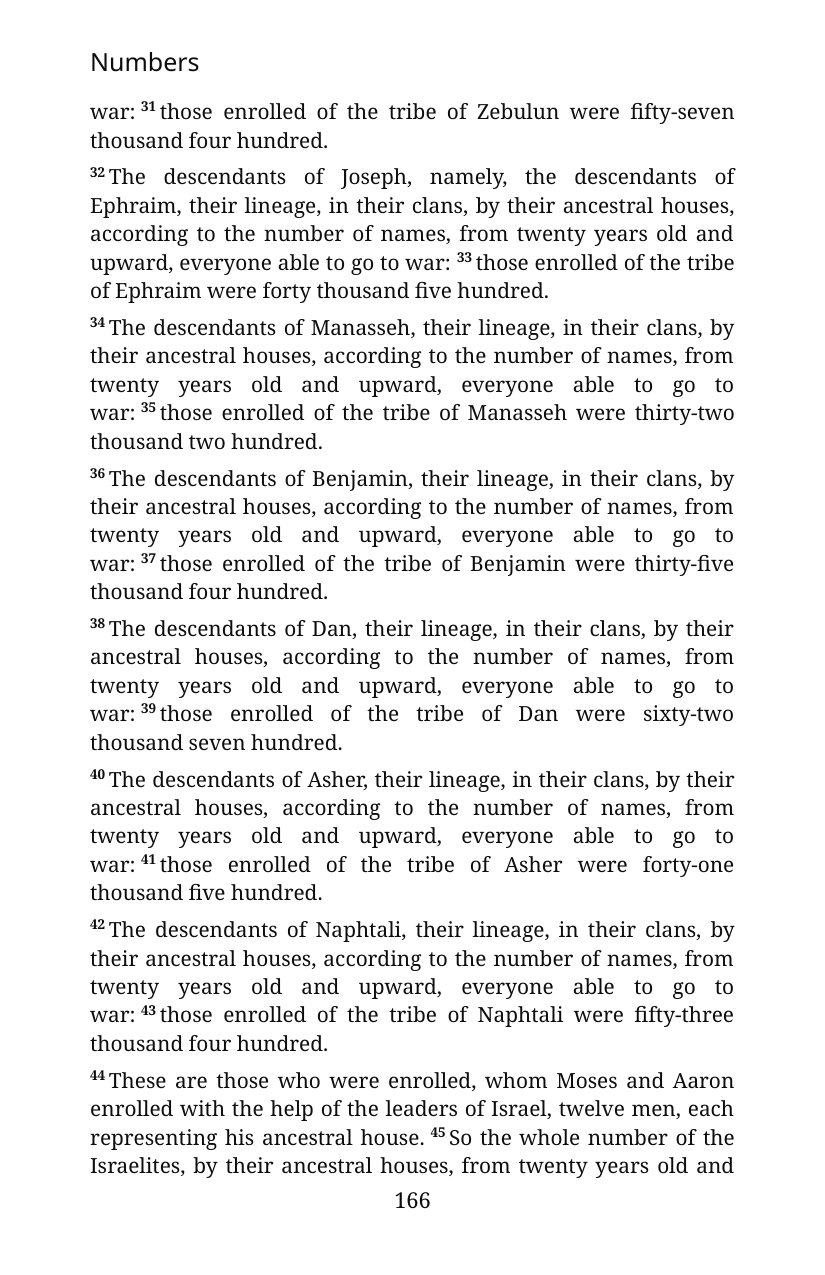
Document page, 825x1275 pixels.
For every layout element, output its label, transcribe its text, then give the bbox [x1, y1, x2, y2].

text 44 These are those who were enrolled, whom Moses and Aaron enrolled with the help of the leaders of Israel, twelve men, each representing his ancestral house. 45 So the whole number of the Israelites, by their ancestral houses, from twenty years old and [90, 1066, 735, 1179]
text 32 The descendants of Joseph, namely, the descendants of Ephraim, their lineage, in their clans, by their ancestral houses, according to the number of names, from twenty years old and upward, everyone able to go to war: 33 those enrolled of the tribe of Ephraim were forty thousand five hundred. [90, 163, 735, 305]
text 38 The descendants of Dan, their lineage, in their clans, by their ancestral houses, according to the number of names, from twenty years old and upward, everyone able to go to war: 39 those enrolled of the tribe of Dan were sixty-two thousand seven hundred. [90, 614, 735, 756]
text 36 The descendants of Benjamin, their lineage, in their clans, by their ancestral houses, according to the number of names, from twenty years old and upward, everyone able to go to war: 37 those enrolled of the tribe of Benjamin were thirty-five thousand four hundred. [90, 464, 735, 606]
text 34 The descendants of Manasseh, their lineage, in their clans, by their ancestral houses, according to the number of names, from twenty years old and upward, everyone able to go to war: 35 those enrolled of the tribe of Manasseh were thirty-two thousand two hundred. [90, 313, 735, 455]
text war: 31 those enrolled of the tribe of Zebulun were fifty-seven thousand four hundred. [90, 97, 735, 154]
text 42 The descendants of Naphtali, their lineage, in their clans, by their ancestral houses, according to the number of names, from twenty years old and upward, everyone able to go to war: 43 those enrolled of the tribe of Naphtali were fifty-three thousand four hundred. [90, 915, 735, 1057]
text 40 The descendants of Asher, their lineage, in their clans, by their ancestral houses, according to the number of names, from twenty years old and upward, everyone able to go to war: 41 those enrolled of the tribe of Asher were forty-one thousand five hundred. [90, 765, 735, 907]
